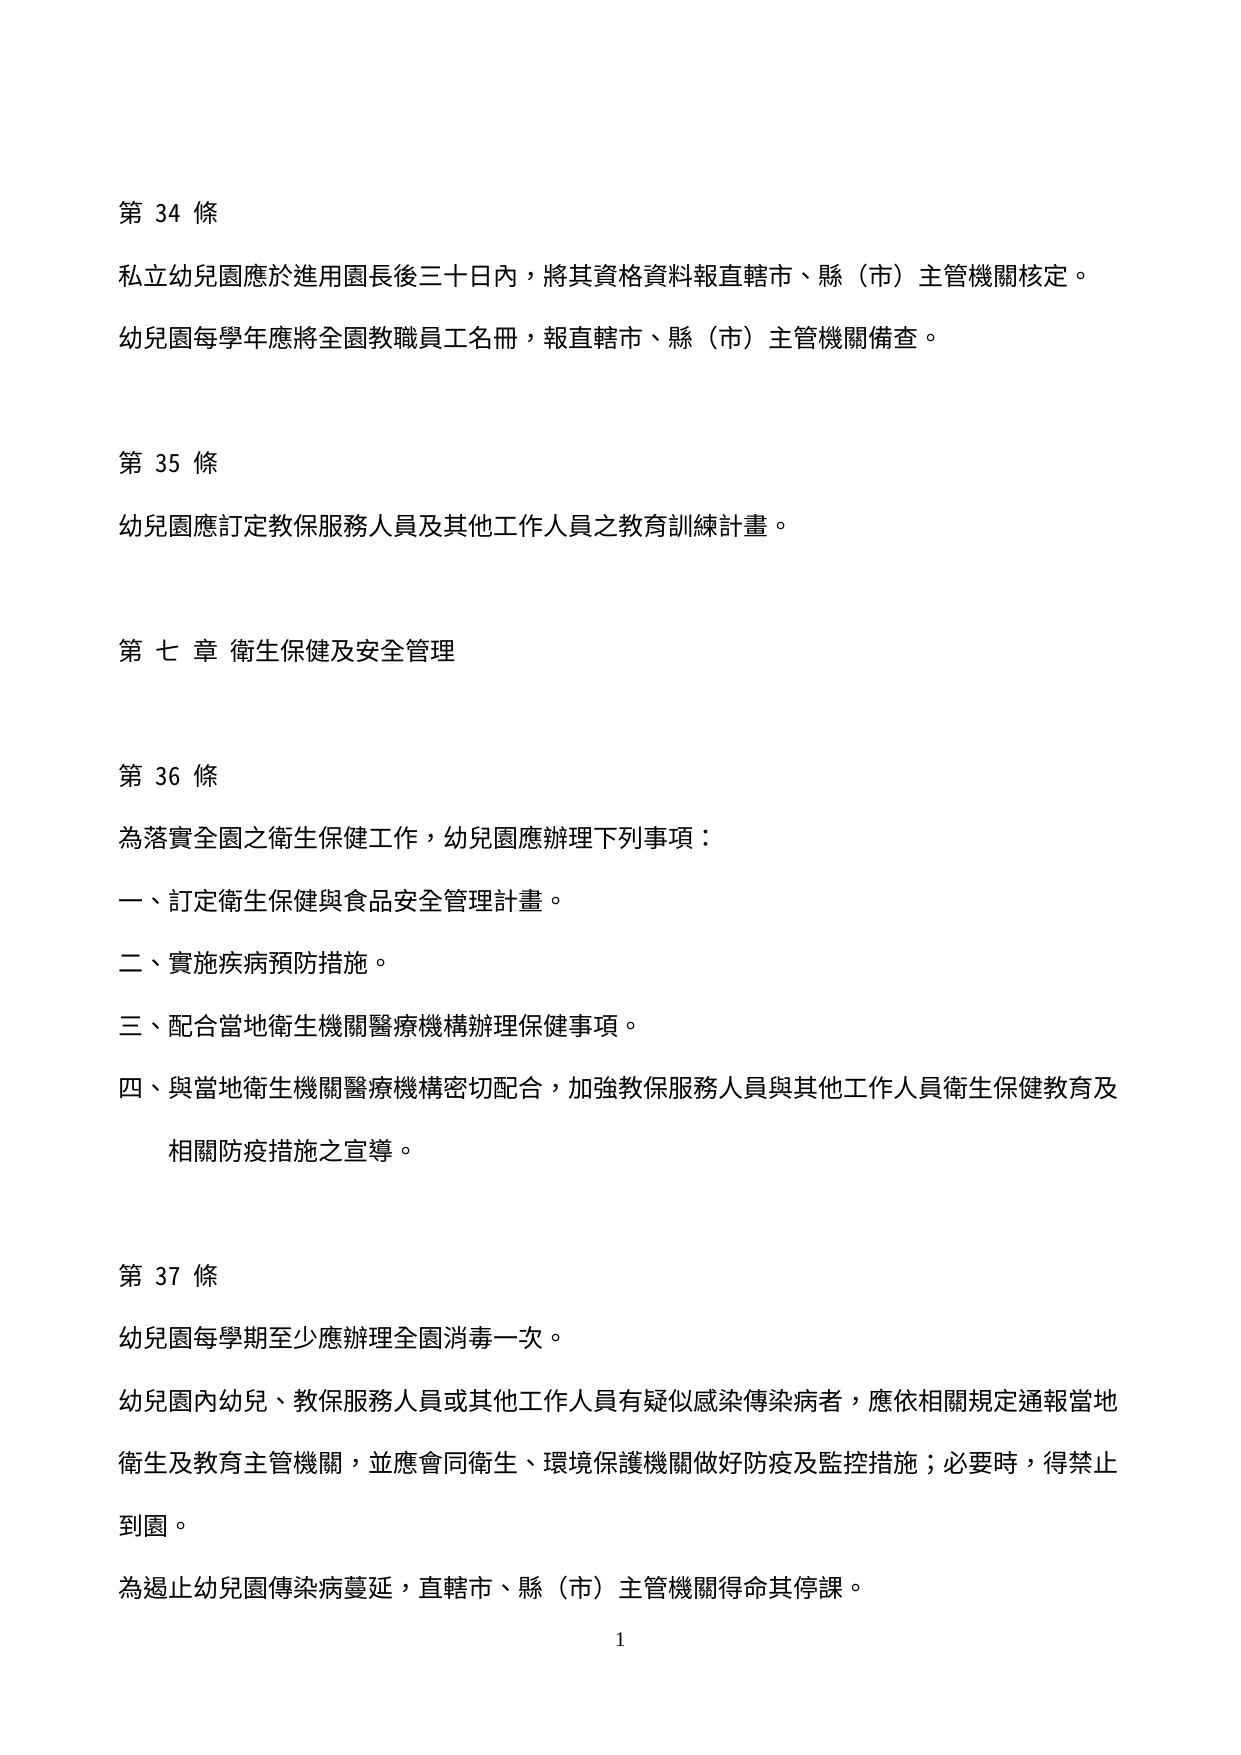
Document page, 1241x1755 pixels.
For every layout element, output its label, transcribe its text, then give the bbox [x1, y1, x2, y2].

text 一、訂定衛生保健與食品安全管理計畫。 [118, 858, 1122, 920]
text 第 七 章 衛生保健及安全管理 [118, 608, 1122, 670]
text 幼兒園每學年應將全園教職員工名冊，報直轄市、縣（市）主管機關備查。 [118, 295, 1122, 358]
text 幼兒園內幼兒、教保服務人員或其他工作人員有疑似感染傳染病者，應依相關規定通報當地衛生及教育主管機關，並應會同衛生、環境保護機關做好防疫及監控措施；必要時，得禁止到園。 [118, 1358, 1122, 1545]
text 第 37 條 [118, 1233, 1122, 1295]
text 為落實全園之衛生保健工作，幼兒園應辦理下列事項： [118, 795, 1122, 858]
text 四、與當地衛生機關醫療機構密切配合，加強教保服務人員與其他工作人員衛生保健教育及相關防疫措施之宣導。 [118, 1045, 1122, 1170]
text 幼兒園每學期至少應辦理全園消毒一次。 [118, 1295, 1122, 1358]
text 第 35 條 [118, 420, 1122, 483]
text 幼兒園應訂定教保服務人員及其他工作人員之教育訓練計畫。 [118, 483, 1122, 545]
text 私立幼兒園應於進用園長後三十日內，將其資格資料報直轄市、縣（市）主管機關核定。 [118, 233, 1122, 295]
text 為遏止幼兒園傳染病蔓延，直轄市、縣（市）主管機關得命其停課。 [118, 1545, 1122, 1608]
text 二、實施疾病預防措施。 [118, 920, 1122, 983]
text 第 36 條 [118, 733, 1122, 795]
text 第 34 條 [118, 170, 1122, 233]
text 三、配合當地衛生機關醫療機構辦理保健事項。 [118, 983, 1122, 1045]
